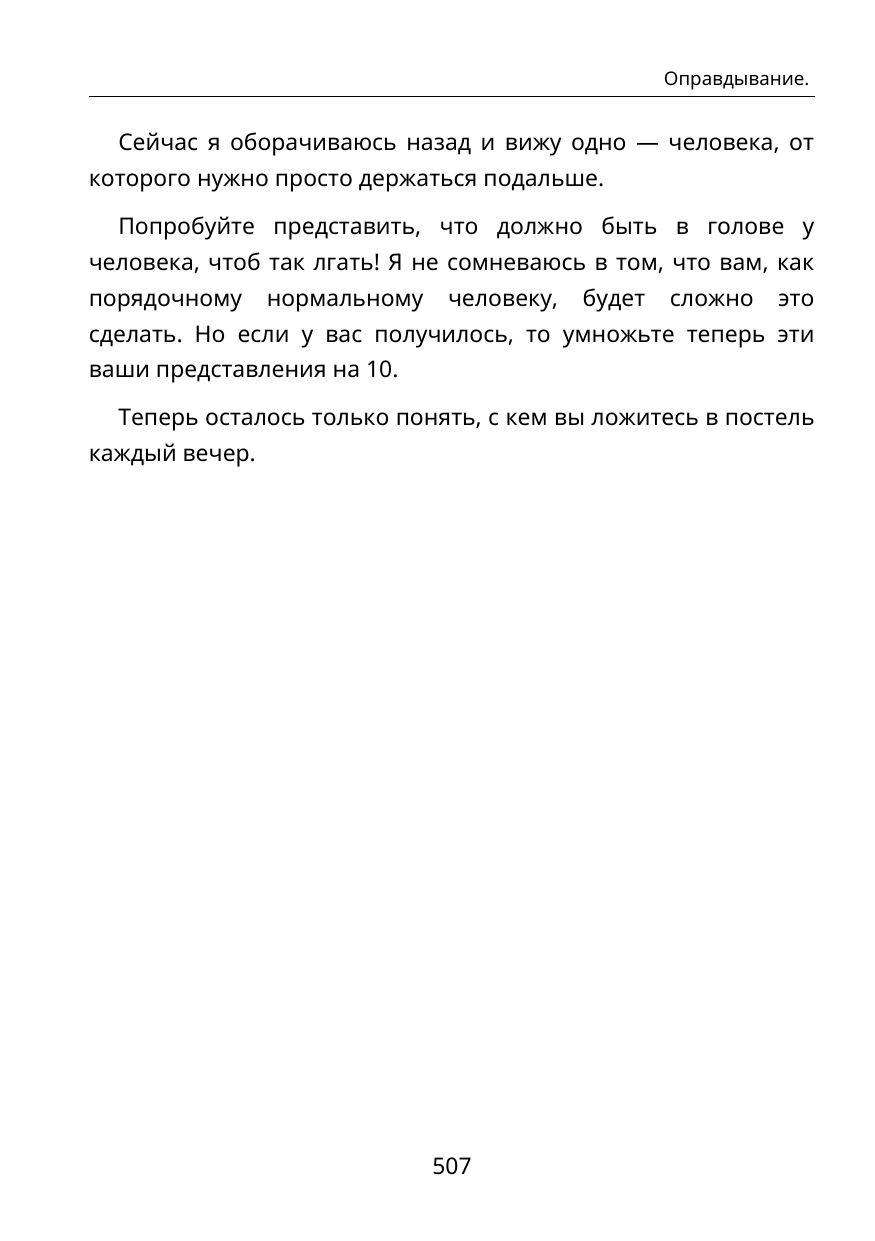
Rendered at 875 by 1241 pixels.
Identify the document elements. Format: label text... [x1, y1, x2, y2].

text Теперь осталось только понять, с кем вы ложитесь в постель каждый вечер. [88, 401, 815, 468]
text Сейчас я оборачиваюсь назад и вижу одно — человека, от которого нужно просто держаться подальше. [88, 126, 815, 193]
text Попробуйте представить, что должно быть в голове у человека, чтоб так лгать! Я не сомневаюсь в том, что вам, как порядочному нормальному человеку, будет сложно это сделать. Но если у вас получилось, то умножьте теперь эти ваши представления на 10. [88, 210, 815, 385]
